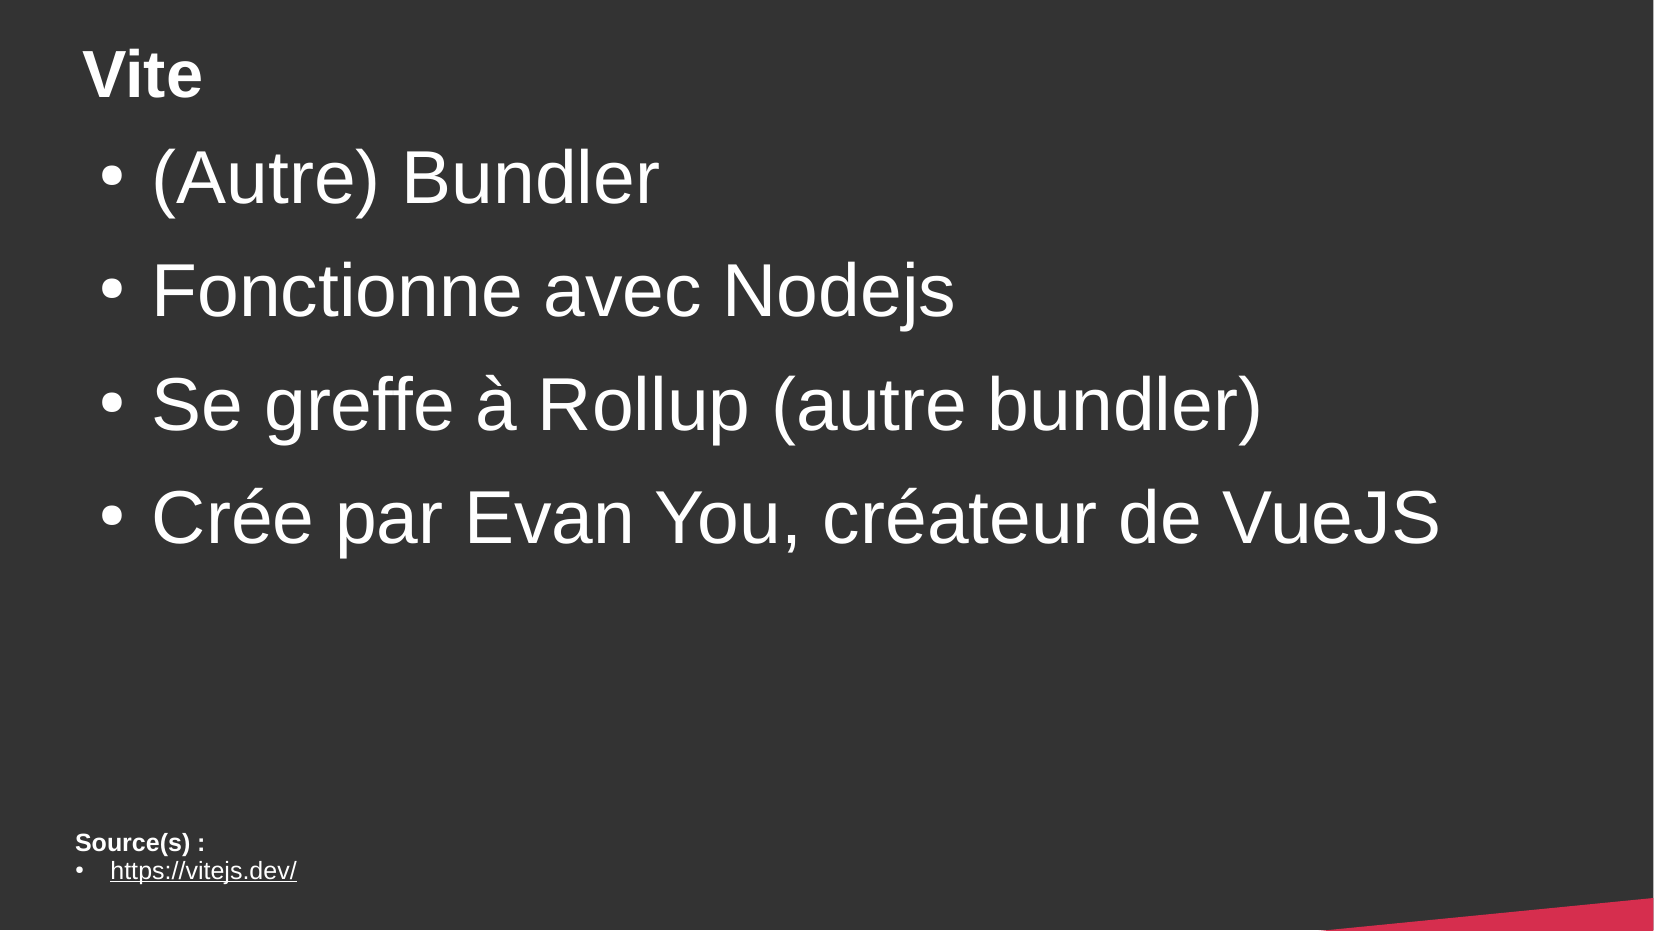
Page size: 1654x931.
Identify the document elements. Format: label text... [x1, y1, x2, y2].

text_box [1546, 897, 1654, 931]
text_box Source(s) : https://vitejs.dev/ [60, 821, 1546, 931]
title Vite [82, 37, 1571, 112]
list (Autre) Bundler Fonctionne avec Nodejs Se greffe à Rollup (autre bundler) Crée par Evan You, créateur de VueJS [80, 135, 1619, 827]
